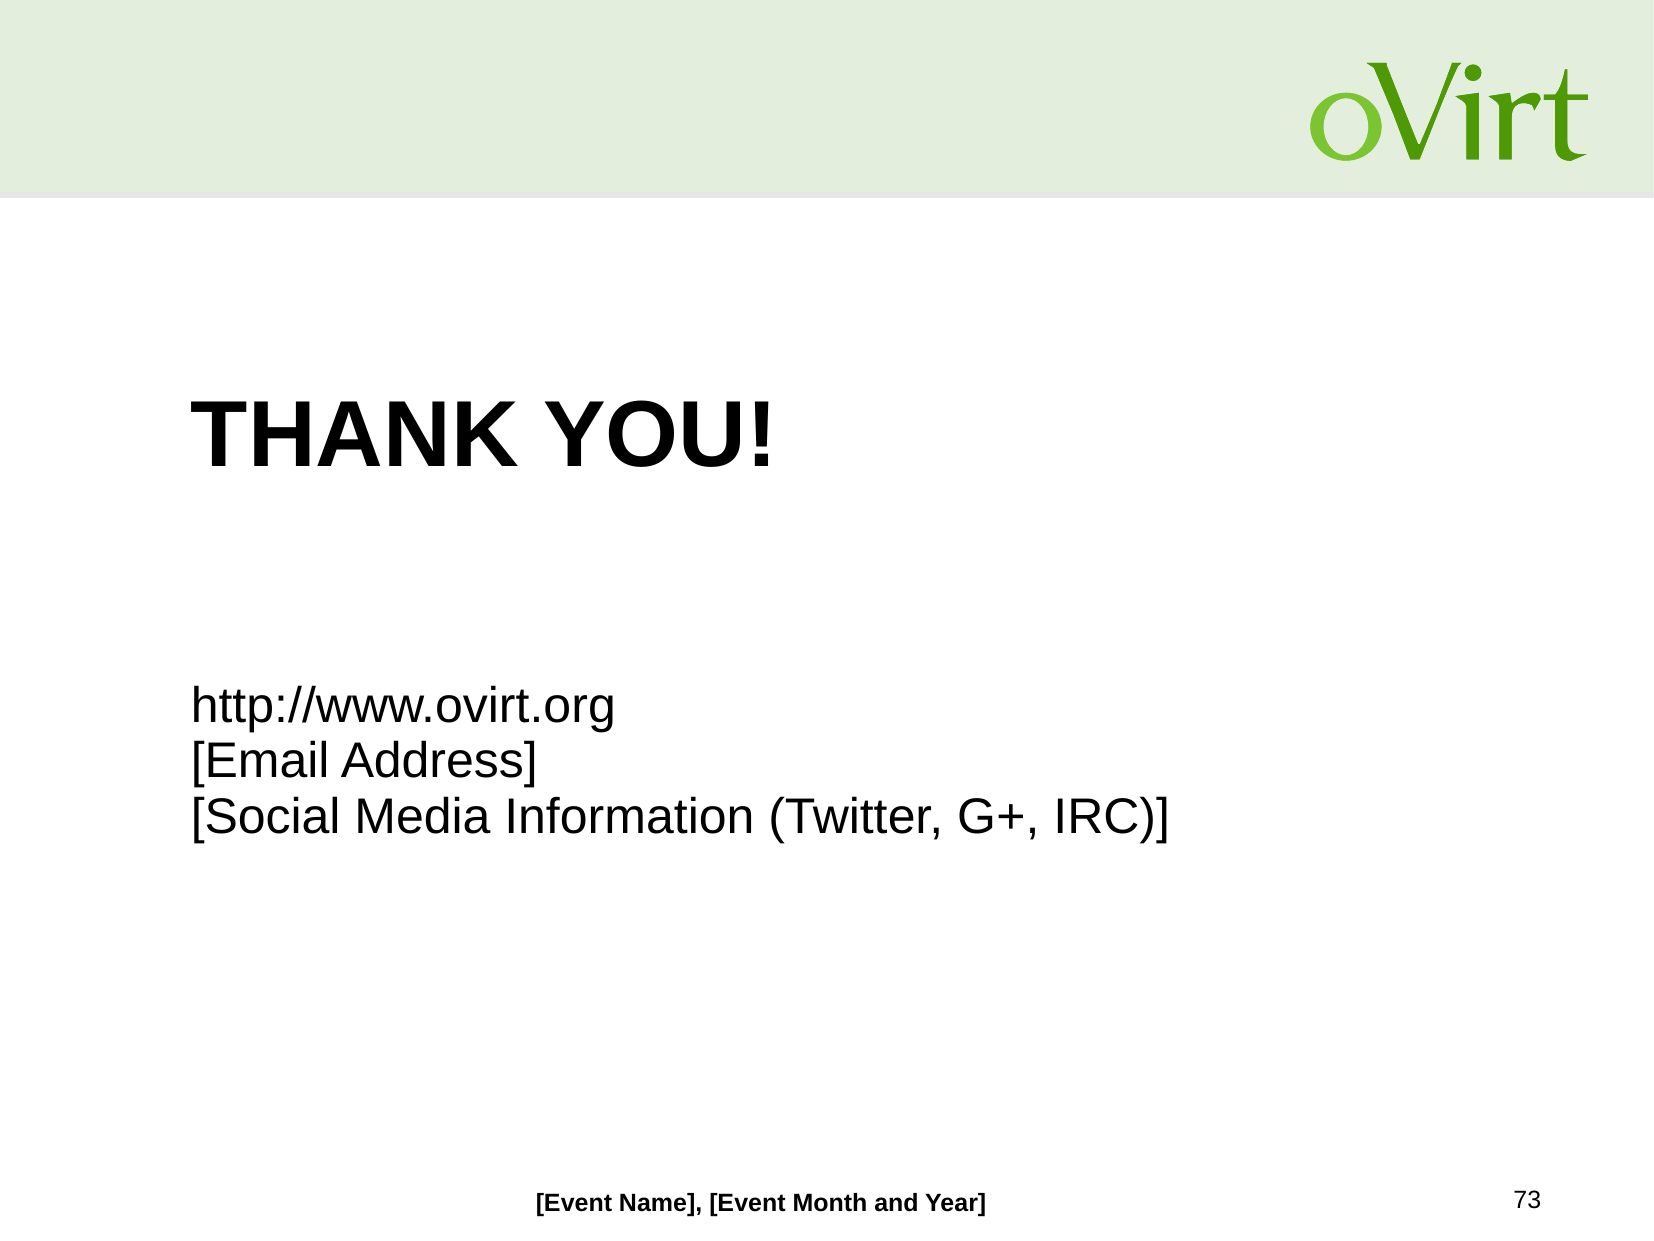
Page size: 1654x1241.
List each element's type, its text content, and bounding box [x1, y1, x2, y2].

picture [1290, 36, 1613, 181]
text_box THANK YOU! [175, 374, 1549, 510]
text_box http://www.ovirt.org [Email Address] [Social Media Information (Twitter, G+, IRC)] [176, 669, 1549, 852]
